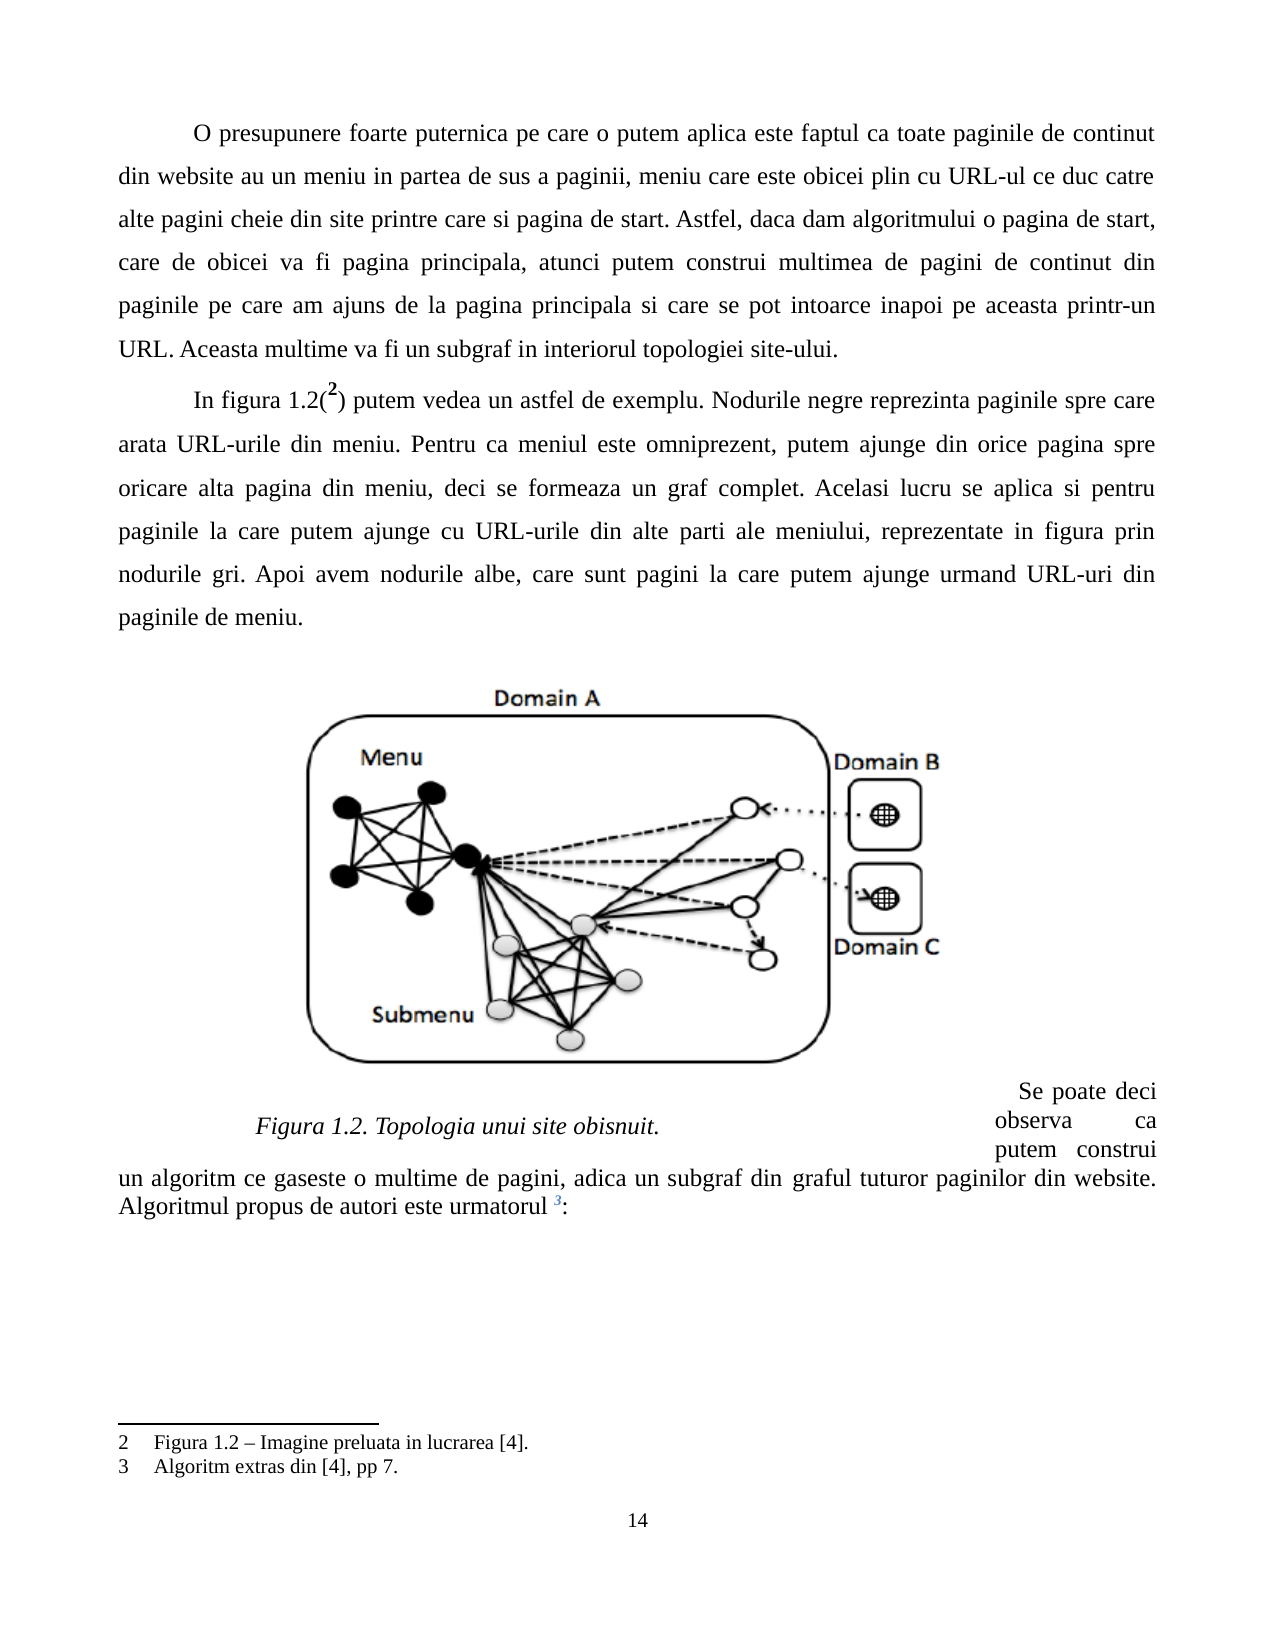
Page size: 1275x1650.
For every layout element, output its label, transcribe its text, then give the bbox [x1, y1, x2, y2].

subtitle In figura 1.2() putem vedea un astfel de exemplu. Nodurile negre reprezinta paginile spre care arata URL-urile din meniu. Pentru ca meniul este omniprezent, putem ajunge din orice pagina spre oricare alta pagina din meniu, deci se formeaza un graf complet. Acelasi lucru se aplica si pentru paginile la care putem ajunge cu URL-urile din alte parti ale meniului, reprezentate in figura prin nodurile gri. Apoi avem nodurile albe, care sunt pagini la care putem ajunge urmand URL-uri din paginile de meniu. [118, 377, 1157, 631]
picture [255, 668, 995, 1106]
subtitle Figura 1.2 – Imagine preluata in lucrarea [4]. [118, 1430, 1157, 1454]
subtitle Figura 1.2. Topologia unui site obisnuit. [255, 1106, 994, 1140]
subtitle Se poate deci observa ca putem construi un algoritm ce gaseste o multime de pagini, adica un subgraf din graful tuturor paginilor din website. Algoritmul propus de autori este urmatorul : [118, 1076, 1157, 1220]
subtitle Algoritm extras din [4], pp 7. [118, 1454, 1157, 1478]
subtitle O presupunere foarte puternica pe care o putem aplica este faptul ca toate paginile de continut din website au un meniu in partea de sus a paginii, meniu care este obicei plin cu URL-ul ce duc catre alte pagini cheie din site printre care si pagina de start. Astfel, daca dam algoritmului o pagina de start, care de obicei va fi pagina principala, atunci putem construi multimea de pagini de continut din paginile pe care am ajuns de la pagina principala si care se pot intoarce inapoi pe aceasta printr-un URL. Aceasta multime va fi un subgraf in interiorul topologiei site-ului. [118, 118, 1157, 362]
